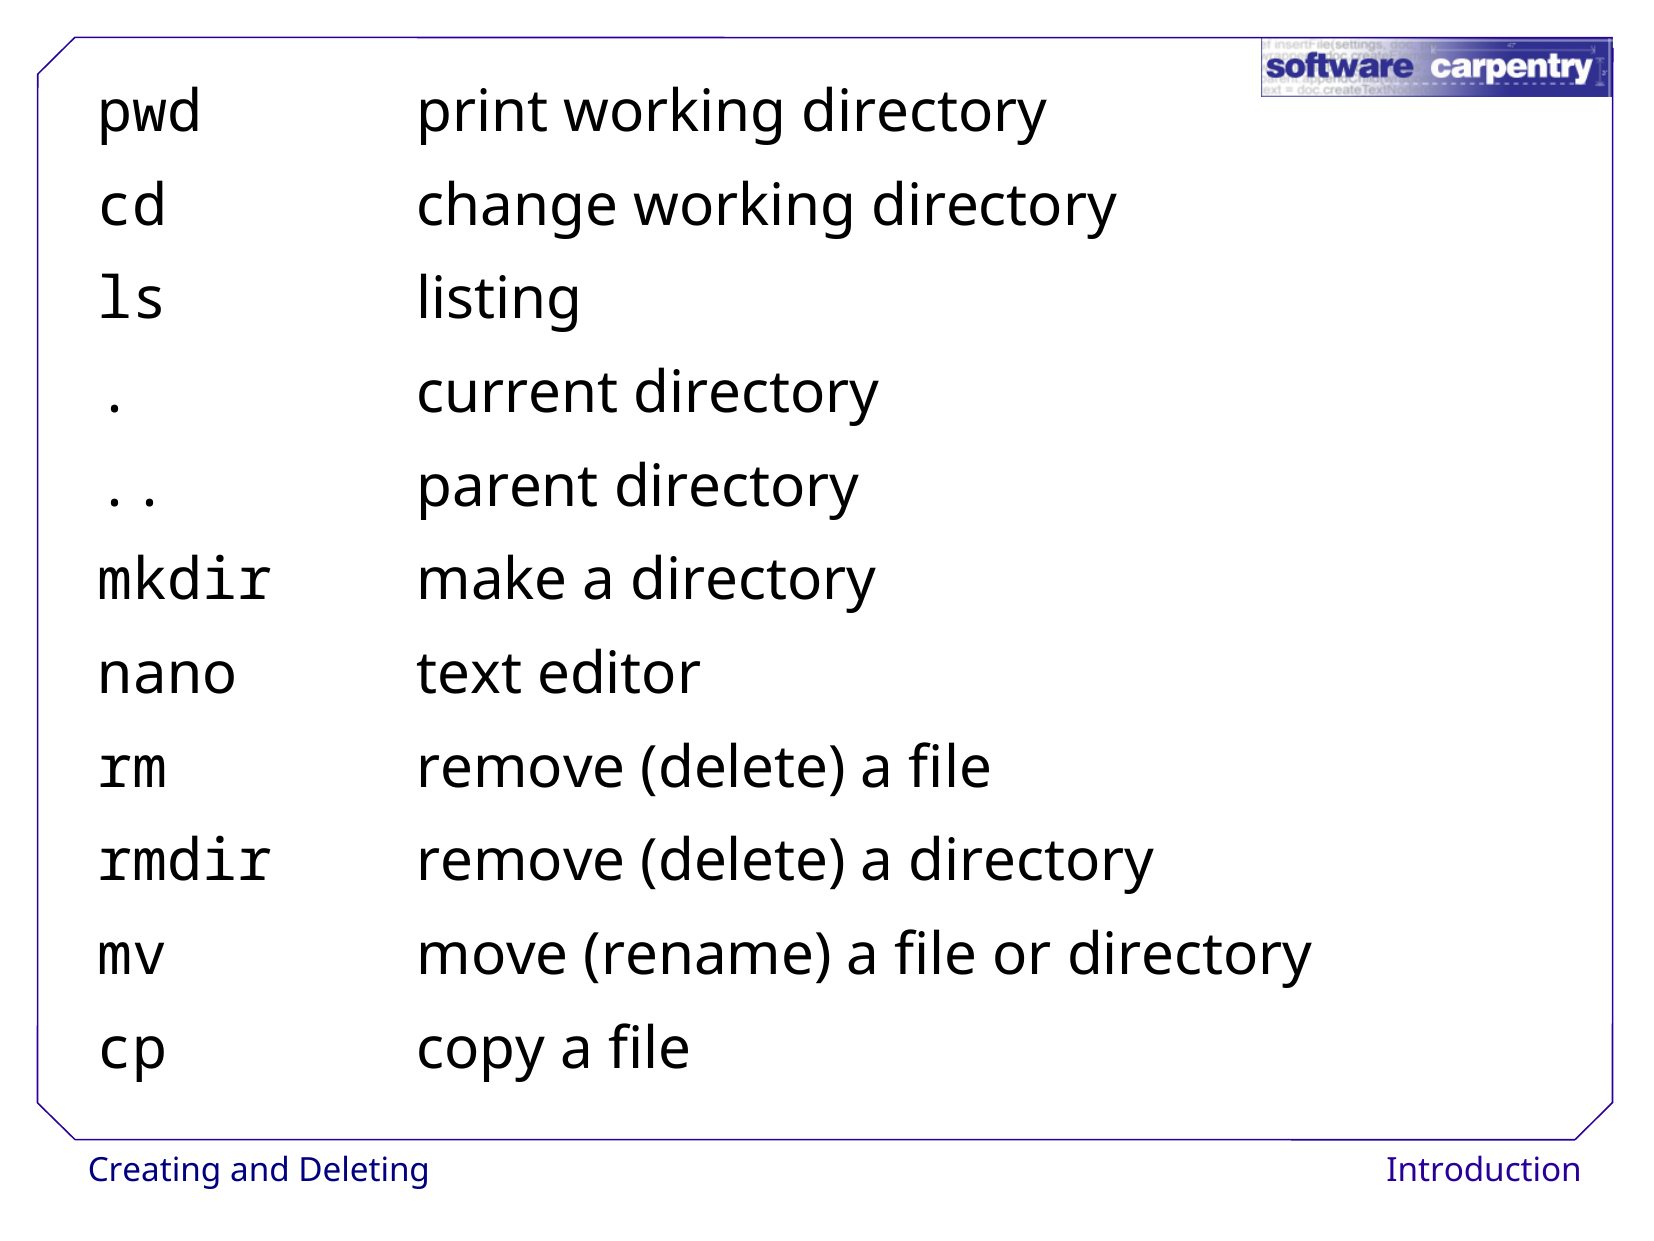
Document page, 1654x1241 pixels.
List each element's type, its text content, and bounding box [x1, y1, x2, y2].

table_cell move (rename) a file or directory [402, 915, 1571, 1009]
table_cell . [83, 353, 402, 447]
table_cell .. [83, 447, 402, 540]
table_cell cp [83, 1009, 402, 1102]
table_cell rm [83, 728, 402, 821]
table_cell remove (delete) a directory [402, 821, 1571, 915]
table_cell nano [83, 634, 402, 728]
table_cell cd [83, 165, 402, 259]
table_cell listing [402, 259, 1571, 353]
table_cell mv [83, 915, 402, 1009]
table_cell copy a file [402, 1009, 1571, 1102]
table_header pwd [83, 72, 402, 165]
table_cell parent directory [402, 447, 1571, 540]
table_cell make a directory [402, 540, 1571, 634]
picture [1261, 39, 1613, 97]
table_cell text editor [402, 634, 1571, 728]
table_cell ls [83, 259, 402, 353]
table_cell mkdir [83, 540, 402, 634]
table_cell change working directory [402, 165, 1571, 259]
table_cell current directory [402, 353, 1571, 447]
table_cell remove (delete) a file [402, 728, 1571, 821]
table_header print working directory [402, 72, 1571, 165]
table_cell rmdir [83, 821, 402, 915]
